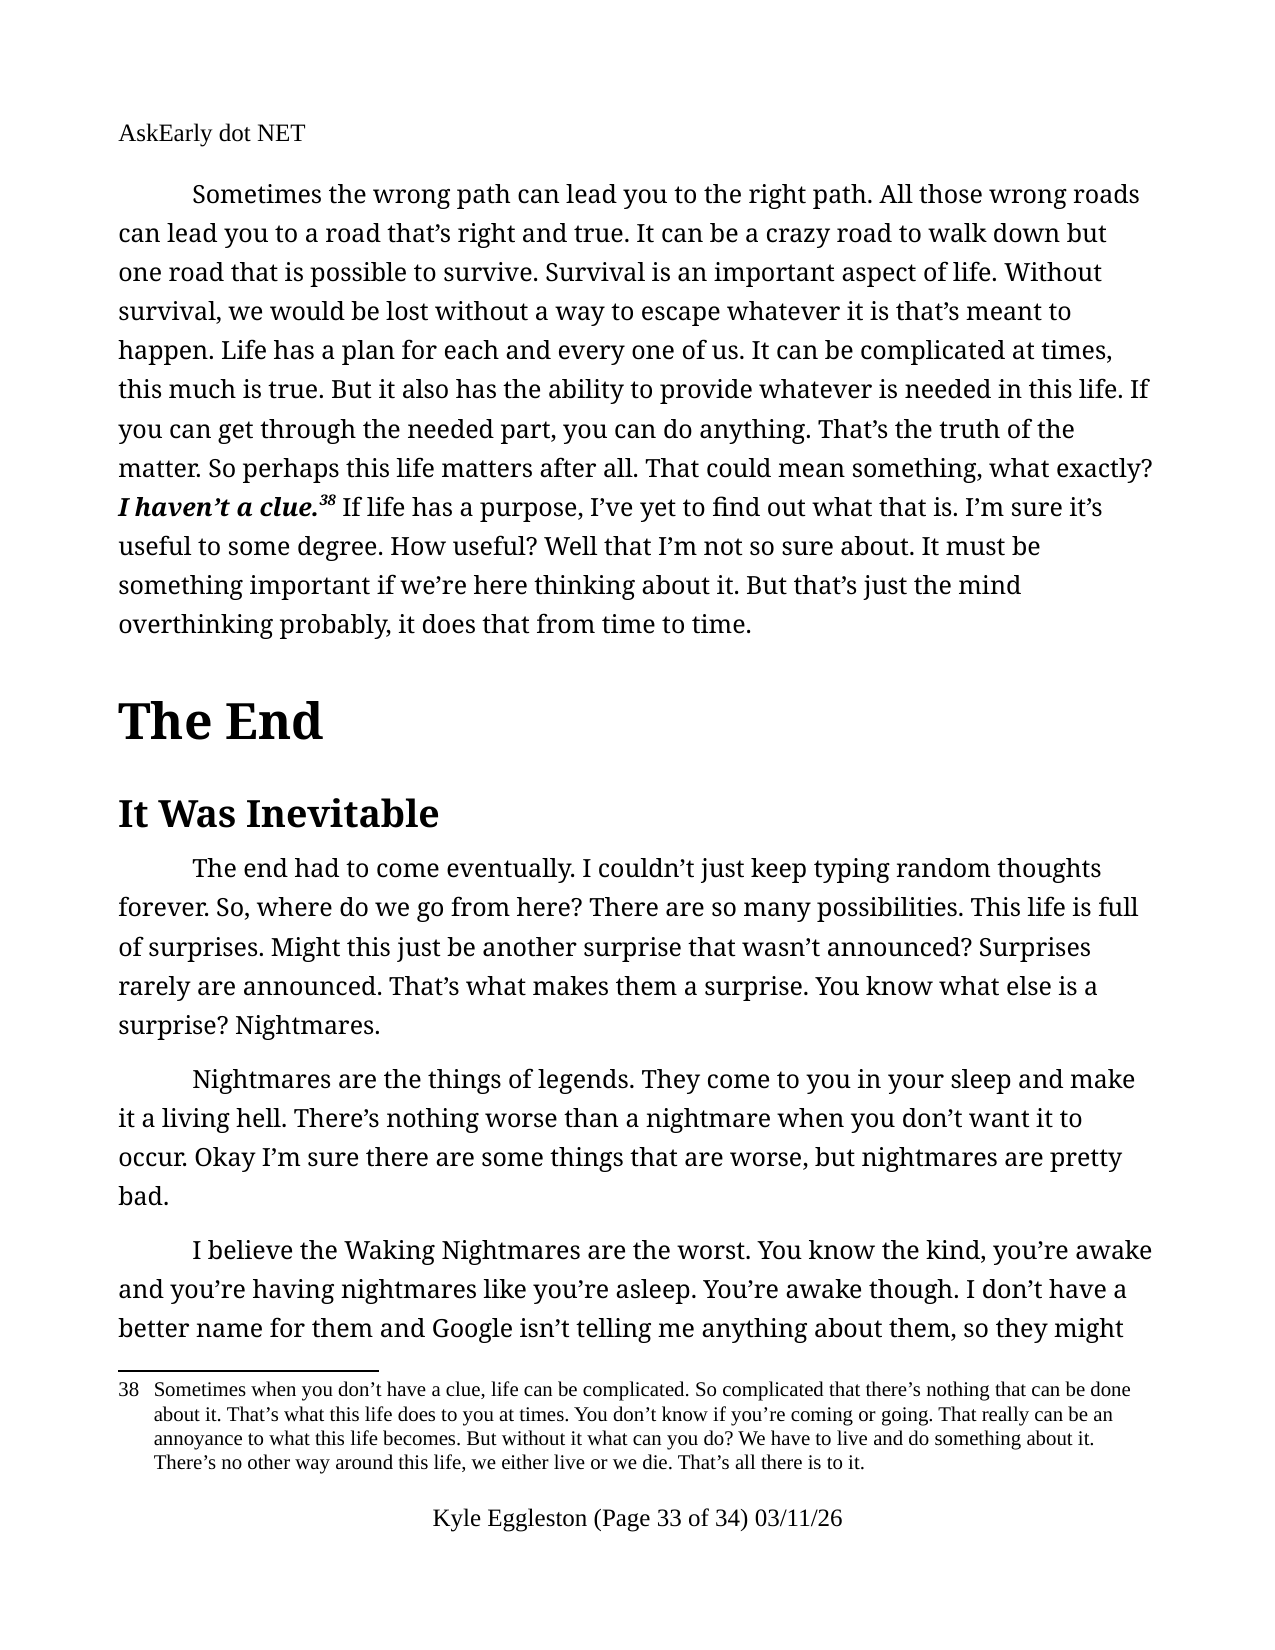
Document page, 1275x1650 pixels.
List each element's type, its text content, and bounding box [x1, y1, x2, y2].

subtitle The End [118, 686, 1157, 754]
subtitle It Was Inevitable [118, 787, 1157, 838]
text Sometimes the wrong path can lead you to the right path. All those wrong roads can lead you to a road that’s right and true. It can be a crazy road to walk down but one road that is possible to survive. Survival is an important aspect of life. Without survival, we would be lost without a way to escape whatever it is that’s meant to happen. Life has a plan for each and every one of us. It can be complicated at times, this much is true. But it also has the ability to provide whatever is needed in this life. If you can get through the needed part, you can do anything. That’s the truth of the matter. So perhaps this life matters after all. That could mean something, what exactly? I haven’t a clue. If life has a purpose, I’ve yet to find out what that is. I’m sure it’s useful to some degree. How useful? Well that I’m not so sure about. It must be something important if we’re here thinking about it. But that’s just the mind overthinking probably, it does that from time to time. [118, 176, 1157, 641]
text I believe the Waking Nightmares are the worst. You know the kind, you’re awake and you’re having nightmares like you’re asleep. You’re awake though. I don’t have a better name for them and Google isn’t telling me anything about them, so they might [118, 1233, 1157, 1345]
text The end had to come eventually. I couldn’t just keep typing random thoughts forever. So, where do we go from here? There are so many possibilities. This life is full of surprises. Might this just be another surprise that wasn’t announced? Surprises rarely are announced. That’s what makes them a surprise. You know what else is a surprise? Nightmares. [118, 851, 1157, 1042]
text Nightmares are the things of legends. They come to you in your sleep and make it a living hell. There’s nothing worse than a nightmare when you don’t want it to occur. Okay I’m sure there are some things that are worse, but nightmares are pretty bad. [118, 1061, 1157, 1213]
text Sometimes when you don’t have a clue, life can be complicated. So complicated that there’s nothing that can be done about it. That’s what this life does to you at times. You don’t know if you’re coming or going. That really can be an annoyance to what this life becomes. But without it what can you do? We have to live and do something about it. There’s no other way around this life, we either live or we die. That’s all there is to it. [118, 1377, 1157, 1474]
